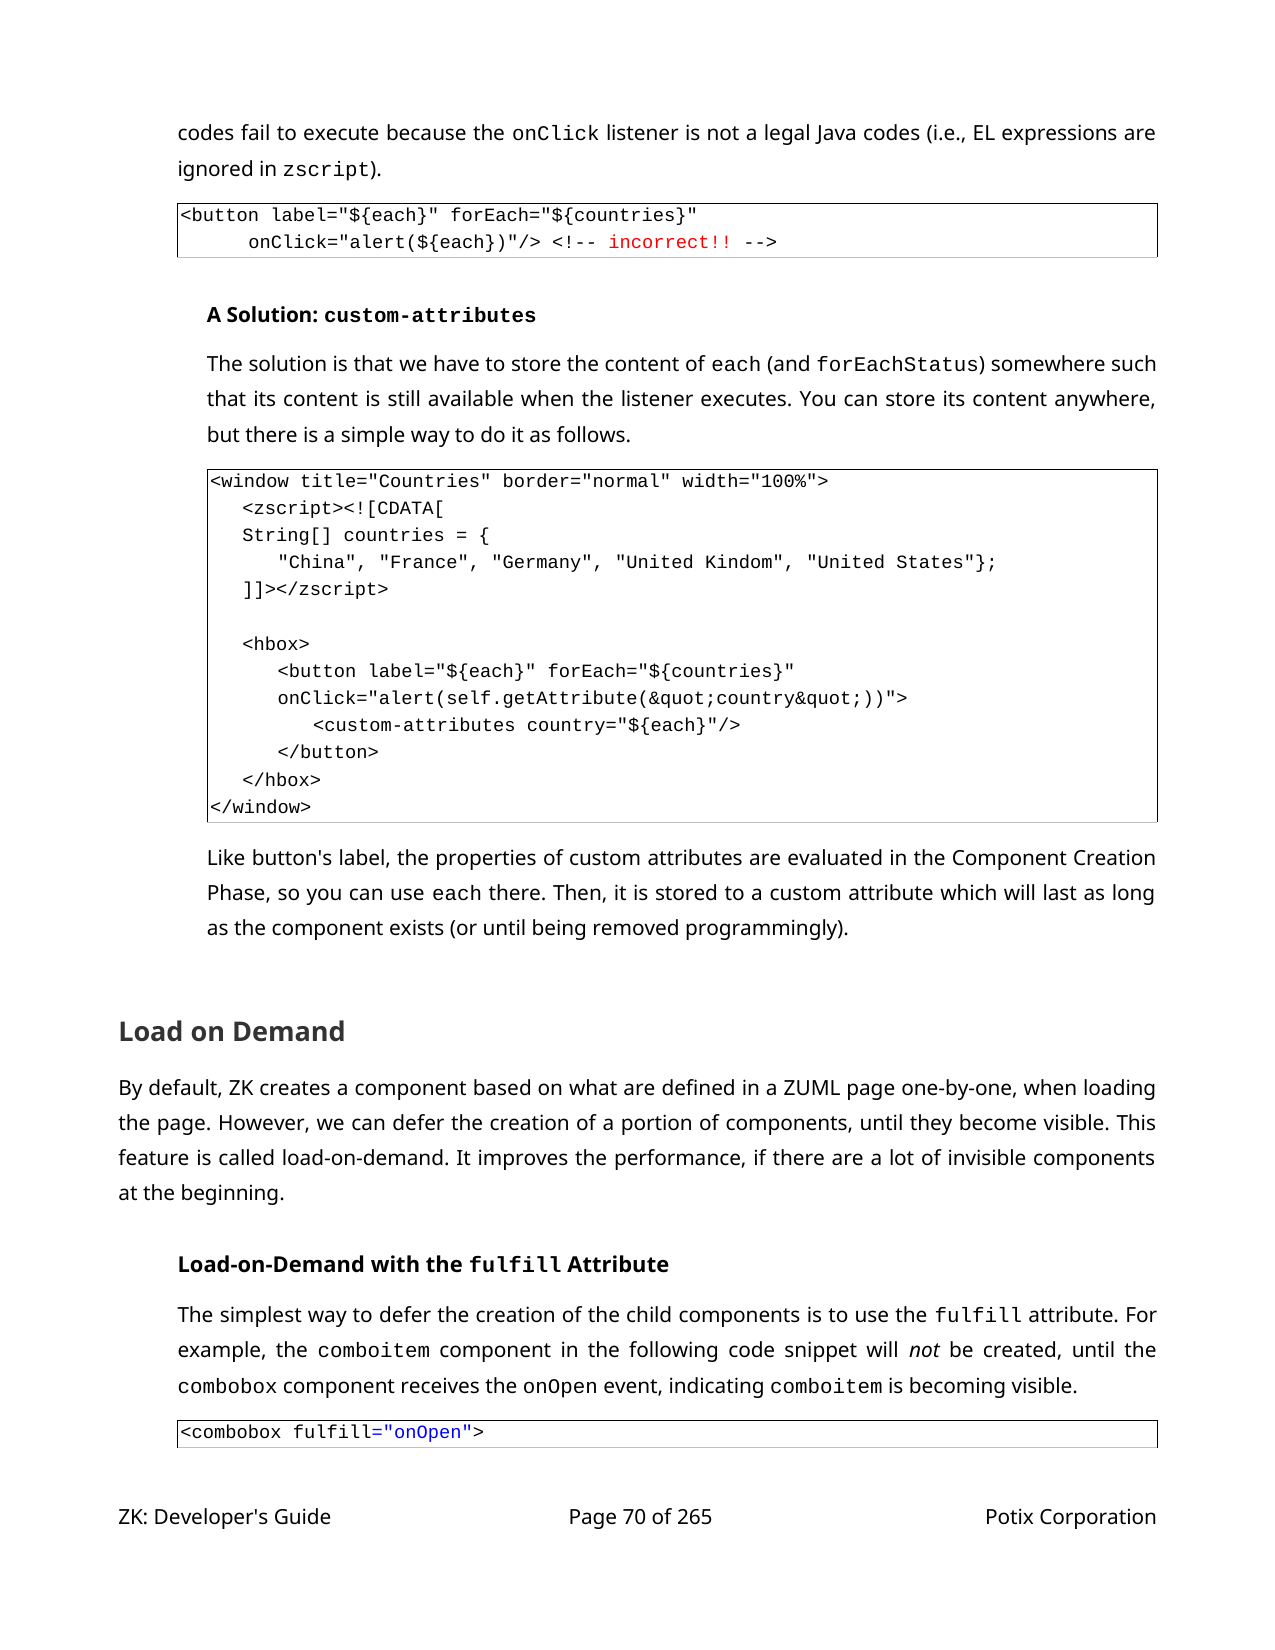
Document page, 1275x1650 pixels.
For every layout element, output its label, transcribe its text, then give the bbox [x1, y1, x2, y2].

text <combobox fulfill="onOpen"> [178, 1421, 1157, 1447]
subtitle Load on Demand [118, 1012, 1157, 1049]
text <hbox> [208, 632, 1157, 656]
subtitle A Solution: custom-attributes [207, 300, 1157, 328]
subtitle Load-on-Demand with the fulfill Attribute [177, 1249, 1157, 1279]
text Like button's label, the properties of custom attributes are evaluated in the Component Creation Phase, so you can use each there. Then, it is stored to a custom attribute which will last as long as the component exists (or until being removed programmingly). [207, 843, 1157, 942]
text <button label="${each}" forEach="${countries}" [178, 204, 1157, 227]
text onClick="alert(${each})"/> <!-- incorrect!! --> [178, 230, 1157, 257]
text <custom-attributes country="${each}"/> [208, 713, 1157, 737]
text The simplest way to defer the creation of the child components is to use the fulfill attribute. For example, the comboitem component in the following code snippet will not be created, until the combobox component receives the onOpen event, indicating comboitem is becoming visible. [177, 1300, 1157, 1399]
text By default, ZK creates a component based on what are defined in a ZUML page one-by-one, when loading the page. However, we can defer the creation of a portion of components, until they become visible. This feature is called load-on-demand. It improves the performance, if there are a lot of invisible components at the beginning. [118, 1073, 1157, 1207]
text </window> [208, 795, 1157, 822]
text <window title="Countries" border="normal" width="100%"> [208, 470, 1157, 493]
text The solution is that we have to store the content of each (and forEachStatus) somewhere such that its content is still available when the listener executes. You can store its content anywhere, but there is a simple way to do it as follows. [207, 349, 1157, 448]
text codes fail to execute because the onClick listener is not a legal Java codes (i.e., EL expressions are ignored in zscript). [177, 118, 1157, 182]
text <zscript><![CDATA[ [208, 496, 1157, 520]
text <button label="${each}" forEach="${countries}" [208, 659, 1157, 683]
text String[] countries = { [208, 523, 1157, 547]
text onClick="alert(self.getAttribute(&quot;country&quot;))"> [208, 686, 1157, 710]
text "China", "France", "Germany", "United Kindom", "United States"}; [208, 550, 1157, 574]
text ]]></zscript> [208, 577, 1157, 602]
text </hbox> [208, 768, 1157, 792]
text </button> [208, 740, 1157, 765]
